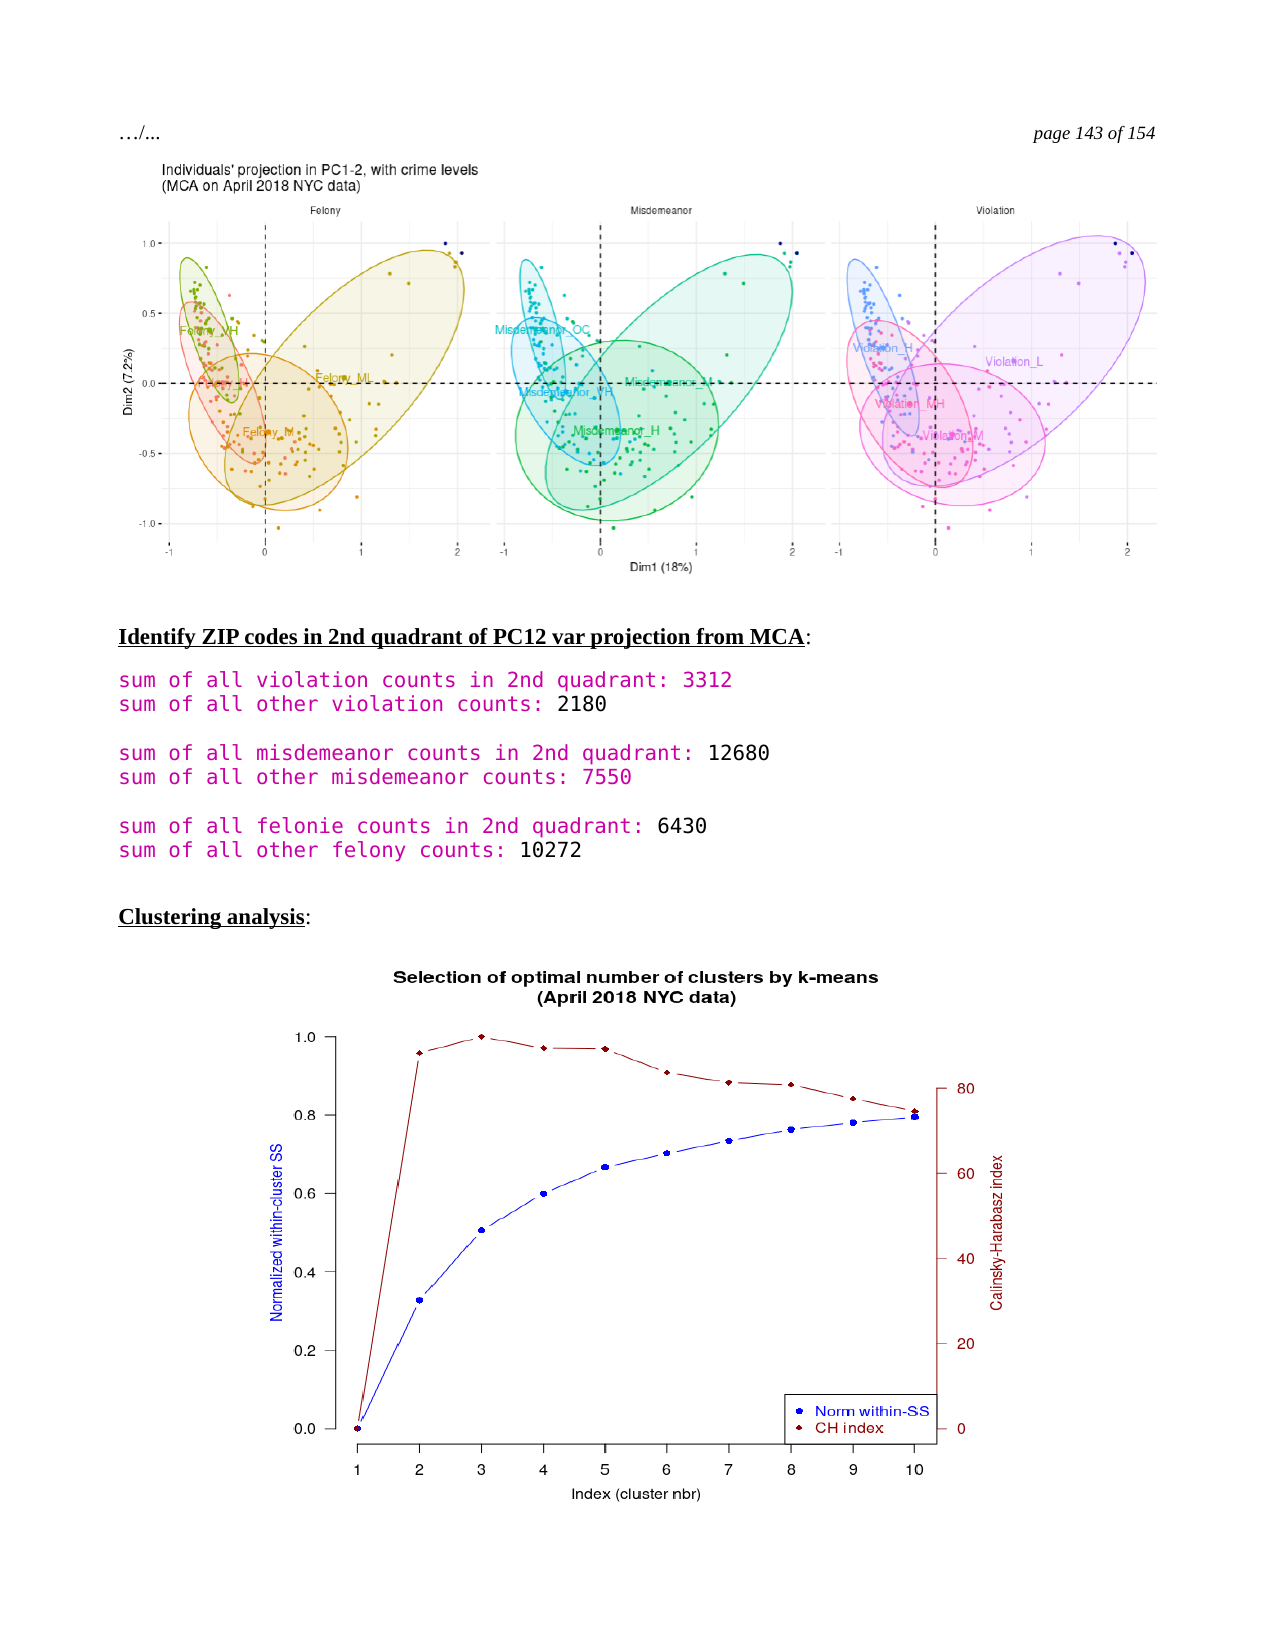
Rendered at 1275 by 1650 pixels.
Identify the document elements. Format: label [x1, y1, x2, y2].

picture [260, 962, 1021, 1508]
text [118, 814, 1157, 862]
text [118, 903, 1157, 929]
picture [118, 162, 1157, 575]
text [118, 623, 1157, 717]
text [118, 741, 1157, 789]
